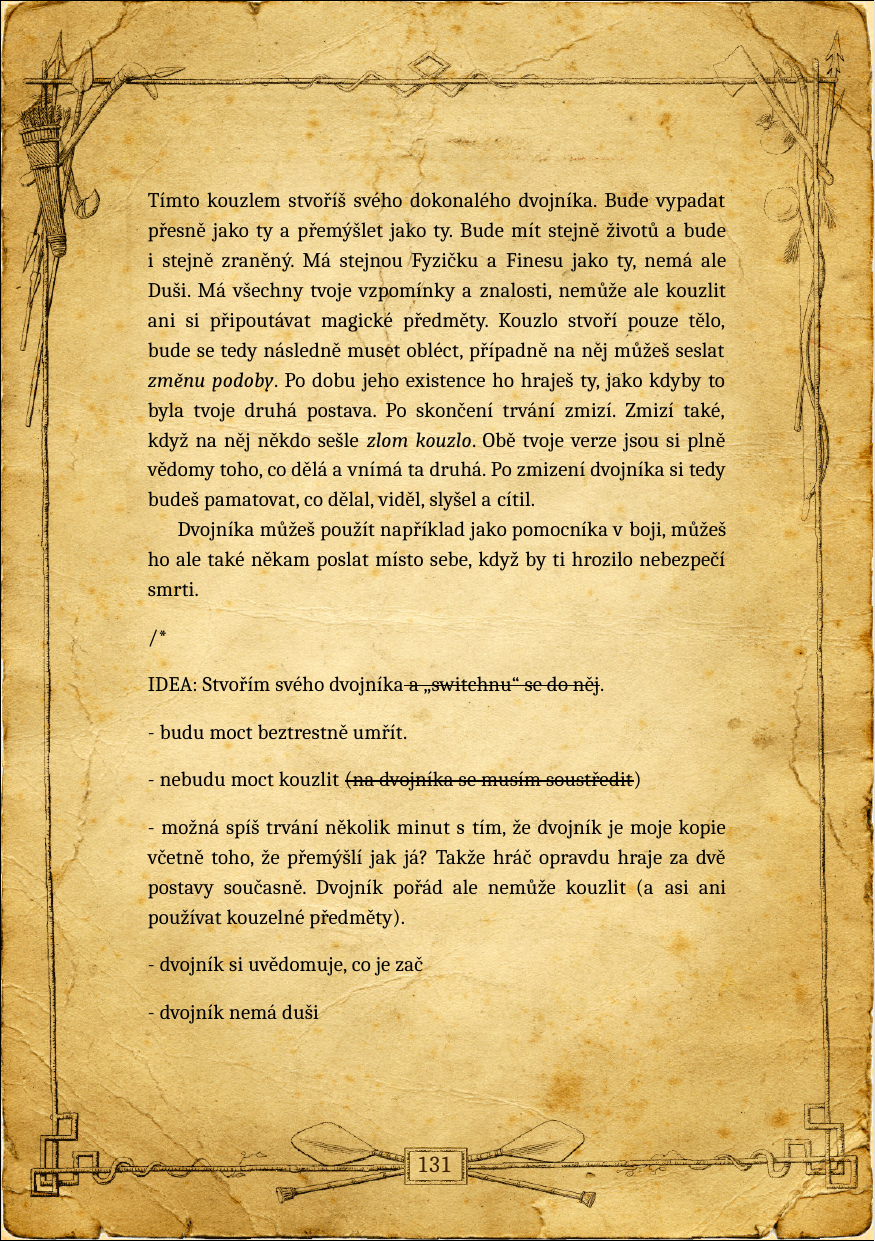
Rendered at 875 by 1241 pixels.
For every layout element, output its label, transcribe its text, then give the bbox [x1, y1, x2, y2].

text - nebudu moct kouzlit (na dvojníka se musím soustředit) [148, 768, 726, 792]
text - dvojník nemá duši [148, 1001, 726, 1024]
picture [1, 1, 874, 1240]
text - možná spíš trvání několik minut s⁠ tím, že dvojník je moje kopie včetně toho, že přemýšlí jak já? Takže hráč opravdu hraje za dvě postavy současně. Dvojník pořád ale nemůže kouzlit (a⁠ asi ani používat kouzelné předměty). [148, 816, 726, 929]
text IDEA: Stvořím svého dvojníka a⁠ „switchnu“ se do něj. [148, 673, 726, 697]
text Tímto kouzlem stvoříš svého dokonalého dvojníka. Bude vypadat přesně jako ty a⁠ přemýšlet jako ty. Bude mít stejně životů a⁠ bude i⁠ stejně zraněný. Má stejnou Fyzičku a⁠ Finesu jako ty, nemá ale Duši. Má všechny tvoje vzpomínky a⁠ znalosti, nemůže ale kouzlit ani si připoutávat magické předměty. Kouzlo stvoří pouze tělo, bude se tedy následně muset obléct, případně na něj můžeš seslat změnu podoby. Po dobu jeho existence ho hraješ ty, jako kdyby to byla tvoje druhá postava. Po skončení trvání zmizí. Zmizí také, když na něj někdo sešle zlom kouzlo. Obě tvoje verze jsou si plně vědomy toho, co dělá a⁠ vnímá ta druhá. Po zmizení dvojníka si tedy budeš pamatovat, co dělal, viděl, slyšel a⁠ cítil. Dvojníka můžeš použít například jako pomocníka v⁠ boji, můžeš ho ale také někam poslat místo sebe, když by ti hrozilo nebezpečí smrti. [148, 189, 726, 602]
text - budu moct beztrestně umřít. [148, 721, 726, 744]
text - dvojník si uvědomuje, co je zač [148, 953, 726, 977]
text /* [148, 625, 726, 649]
